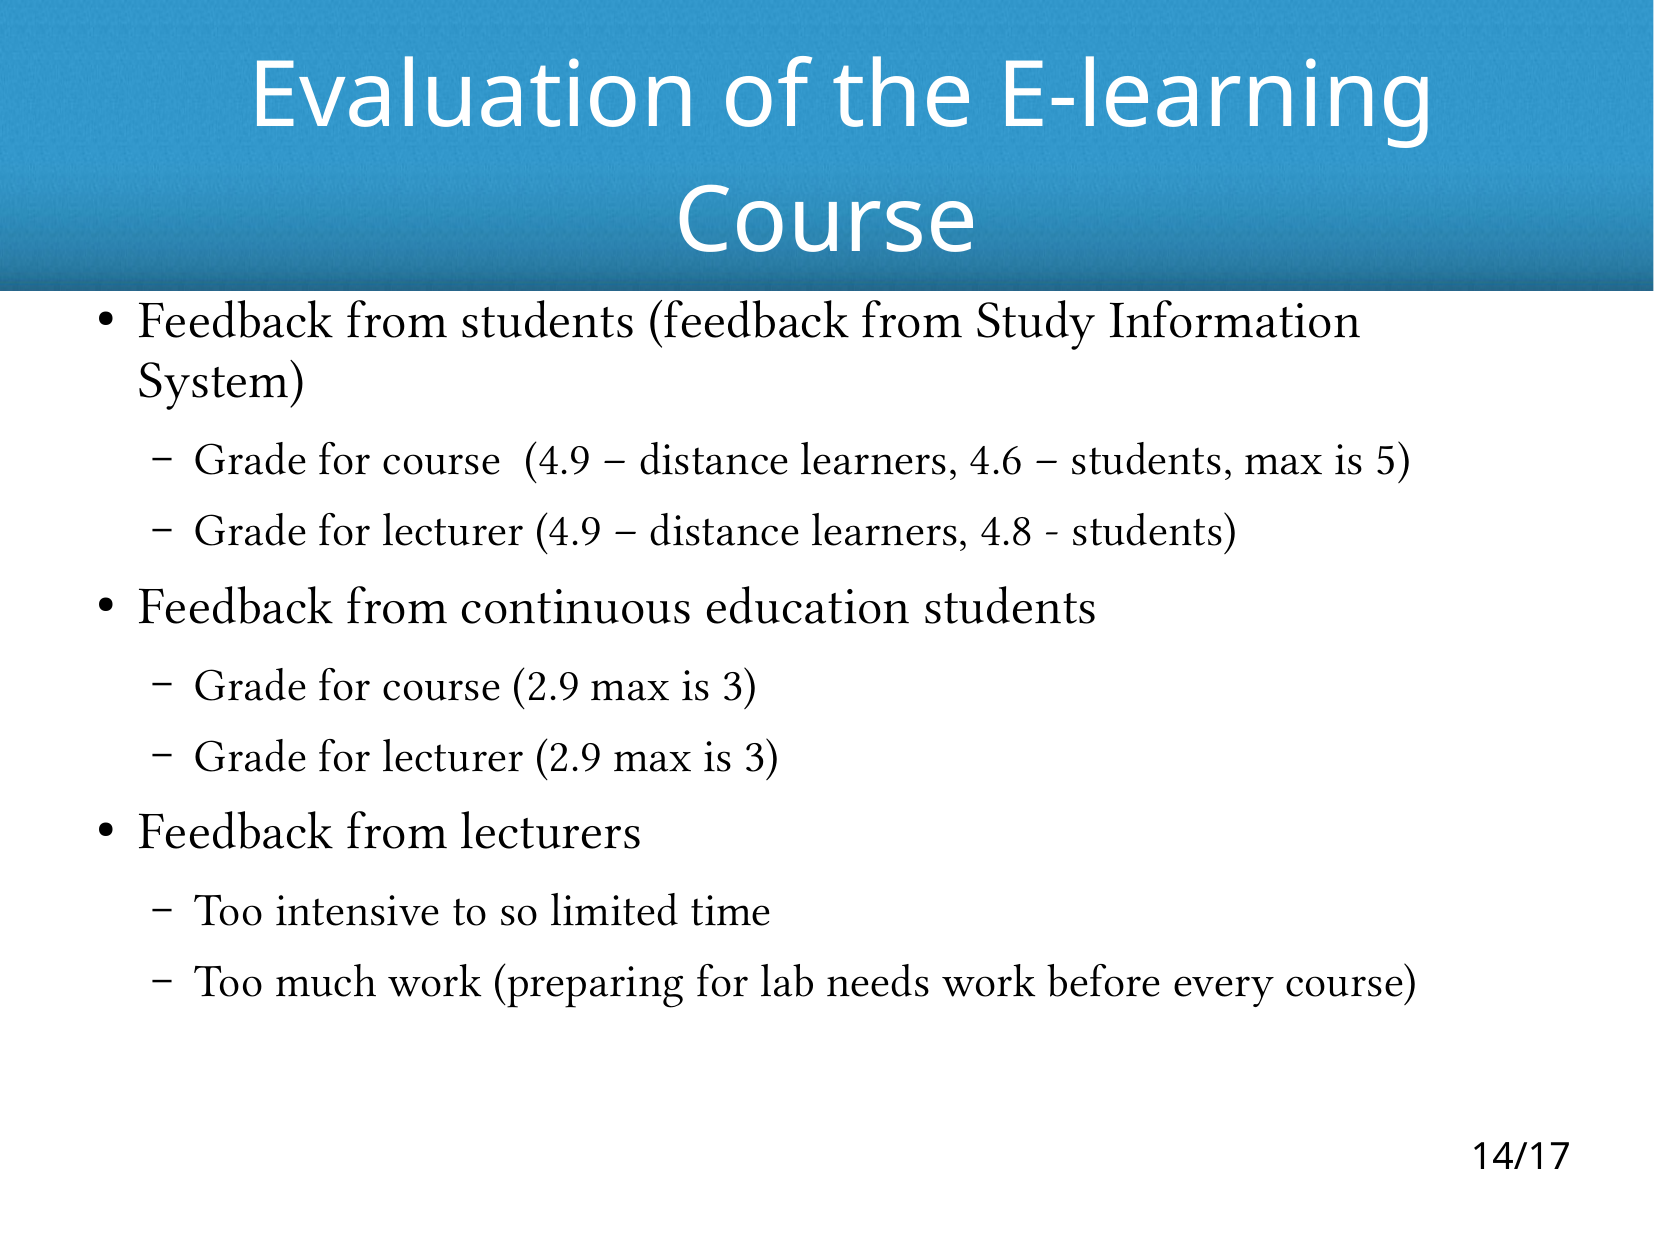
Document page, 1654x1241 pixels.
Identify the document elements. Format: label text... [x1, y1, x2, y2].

picture [0, 0, 1654, 291]
title Evaluation of the E-learning Course [82, 48, 1571, 258]
list Feedback from students (feedback from Study Information System) Grade for course (4.9 – distance learners, 4.6 – students, max is 5) Grade for lecturer (4.9 – distance learners, 4.8 - students) Feedback from continuous education students Grade for course (2.9 max is 3) Grade for lecturer (2.9 max is 3) Feedback from lecturers Too intensive to so limited time Too much work (preparing for lab needs work before every course) [82, 290, 1538, 1010]
